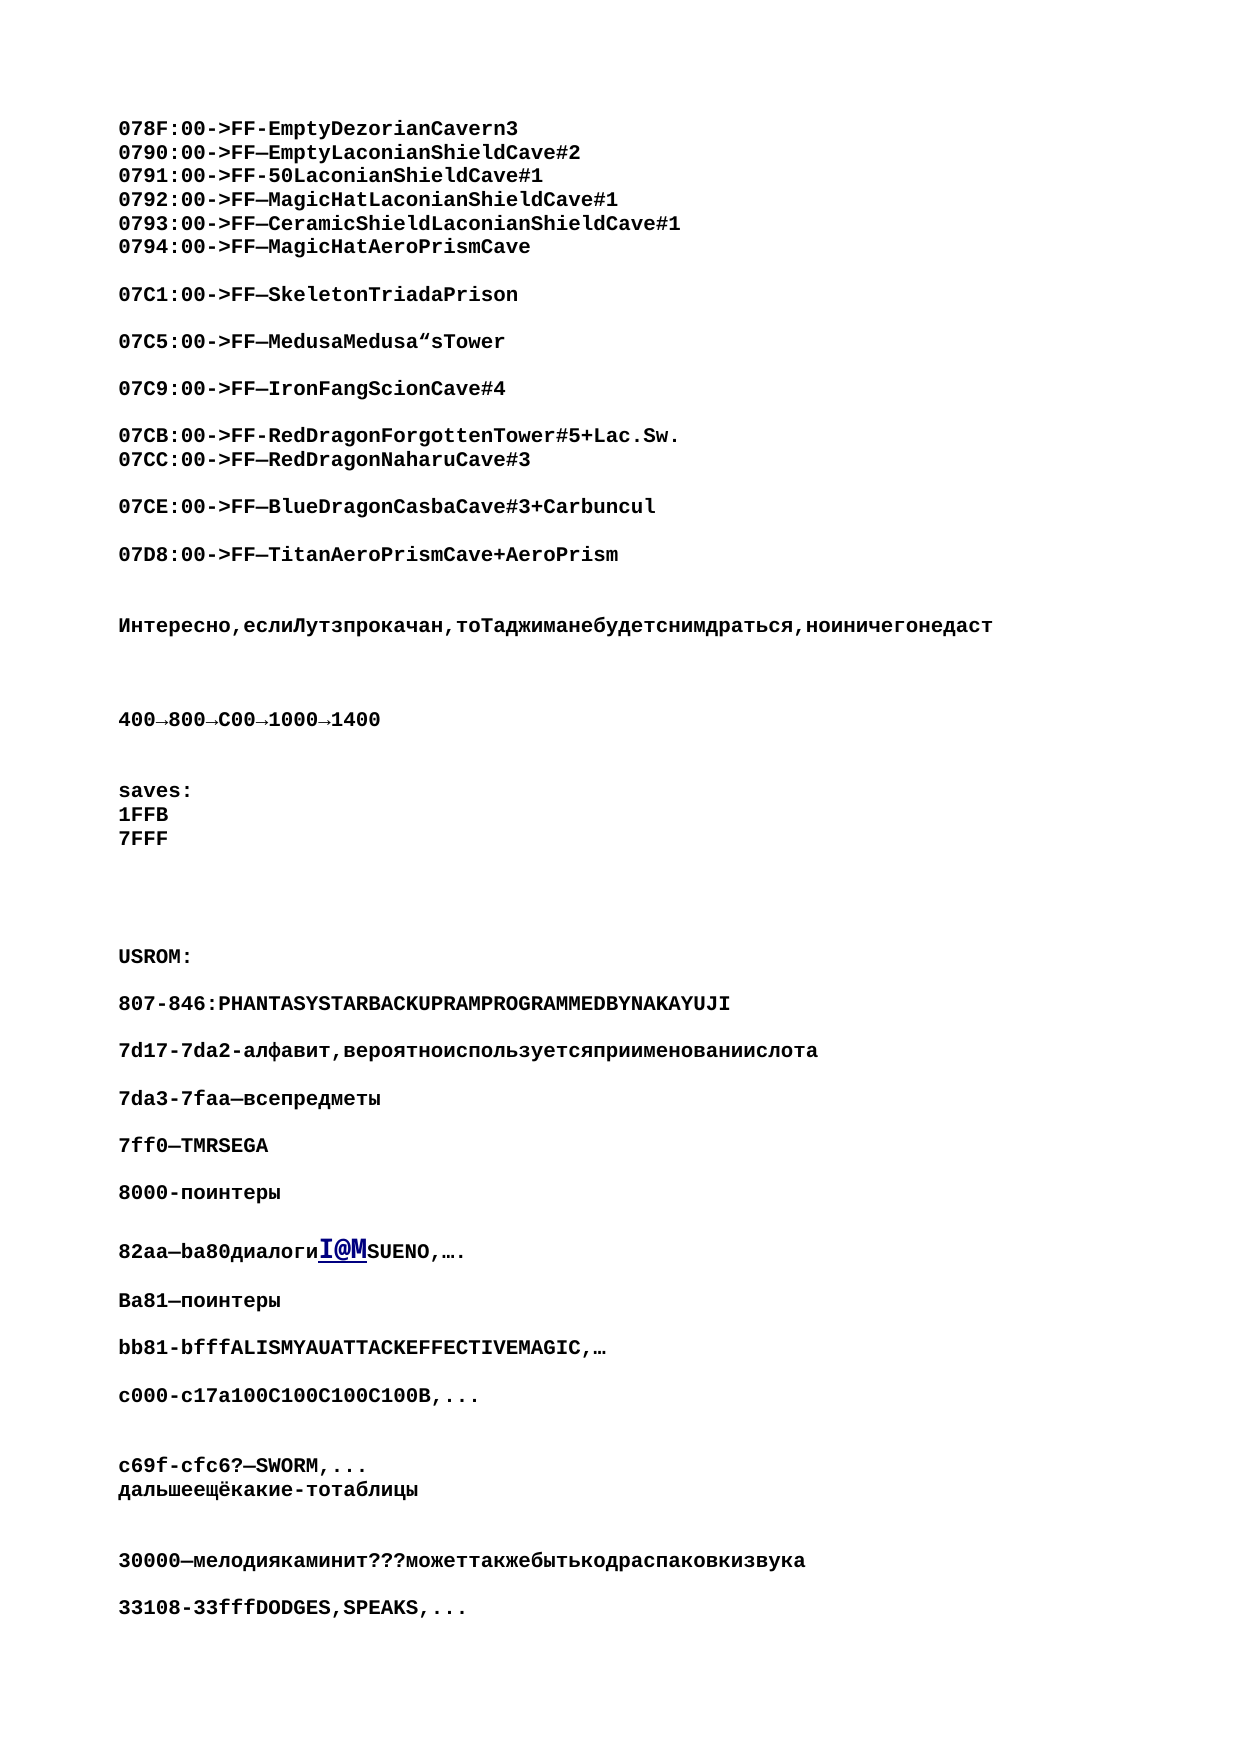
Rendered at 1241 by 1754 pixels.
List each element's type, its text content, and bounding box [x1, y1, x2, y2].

text дальшеещёкакие-тотаблицы [118, 1479, 1122, 1503]
text c69f-cfc6?—SWORM,... [118, 1456, 1122, 1479]
text c000-с17а100С100С100С100B,... [118, 1384, 1122, 1408]
text USROM: [118, 946, 1122, 969]
text saves: [118, 780, 1122, 804]
text bb81-bfffALISMYAUATTACKEFFECTIVEMAGIC,… [118, 1337, 1122, 1361]
text 07CC:00->FF—RedDragonNaharuCave#3 [118, 449, 1122, 473]
text 0793:00->FF—CeramicShieldLaconianShieldCave#1 [118, 213, 1122, 236]
text 7d17-7da2-алфавит,вероятноиспользуетсяприименованиислота [118, 1040, 1122, 1064]
text 07CE:00->FF—BlueDragonCasbaCave#3+Carbuncul [118, 496, 1122, 520]
text 8000-поинтеры [118, 1182, 1122, 1206]
text 30000—мелодиякаминит???можеттакжебытькодраспаковкизвука [118, 1550, 1122, 1574]
text 0794:00->FF—MagicHatAeroPrismCave [118, 236, 1122, 260]
text 7FFF [118, 827, 1122, 851]
text 7da3-7faa—всепредметы [118, 1088, 1122, 1111]
text 0791:00->FF-50LaconianShieldCave#1 [118, 165, 1122, 189]
text Интересно,еслиЛутзпрокачан,тоТаджиманебудетснимдраться,ноиничегонедаст [118, 615, 1122, 638]
text 078F:00->FF-EmptyDezorianCavern3 [118, 118, 1122, 142]
text 0792:00->FF—MagicHatLaconianShieldCave#1 [118, 189, 1122, 213]
text 07CB:00->FF-RedDragonForgottenTower#5+Lac.Sw. [118, 426, 1122, 449]
text 807-846:PHANTASYSTARBACKUPRAMPROGRAMMEDBYNAKAYUJI [118, 993, 1122, 1017]
text 07C9:00->FF—IronFangScionCave#4 [118, 378, 1122, 402]
text 82aa—ba80диалогиI@MSUENO,…. [118, 1229, 1122, 1266]
text 7ff0—TMRSEGA [118, 1135, 1122, 1158]
text 07C1:00->FF—SkeletonTriadaPrison [118, 284, 1122, 307]
text 07D8:00->FF—TitanAeroPrismCave+AeroPrism [118, 544, 1122, 567]
text 400→800→C00→1000→1400 [118, 709, 1122, 733]
text 33108-33fffDODGES,SPEAKS,... [118, 1597, 1122, 1621]
text 1FFB [118, 804, 1122, 827]
text 07C5:00->FF—MedusaMedusa“sTower [118, 331, 1122, 354]
text Ba81—поинтеры [118, 1290, 1122, 1314]
text 0790:00->FF—EmptyLaconianShieldCave#2 [118, 142, 1122, 165]
